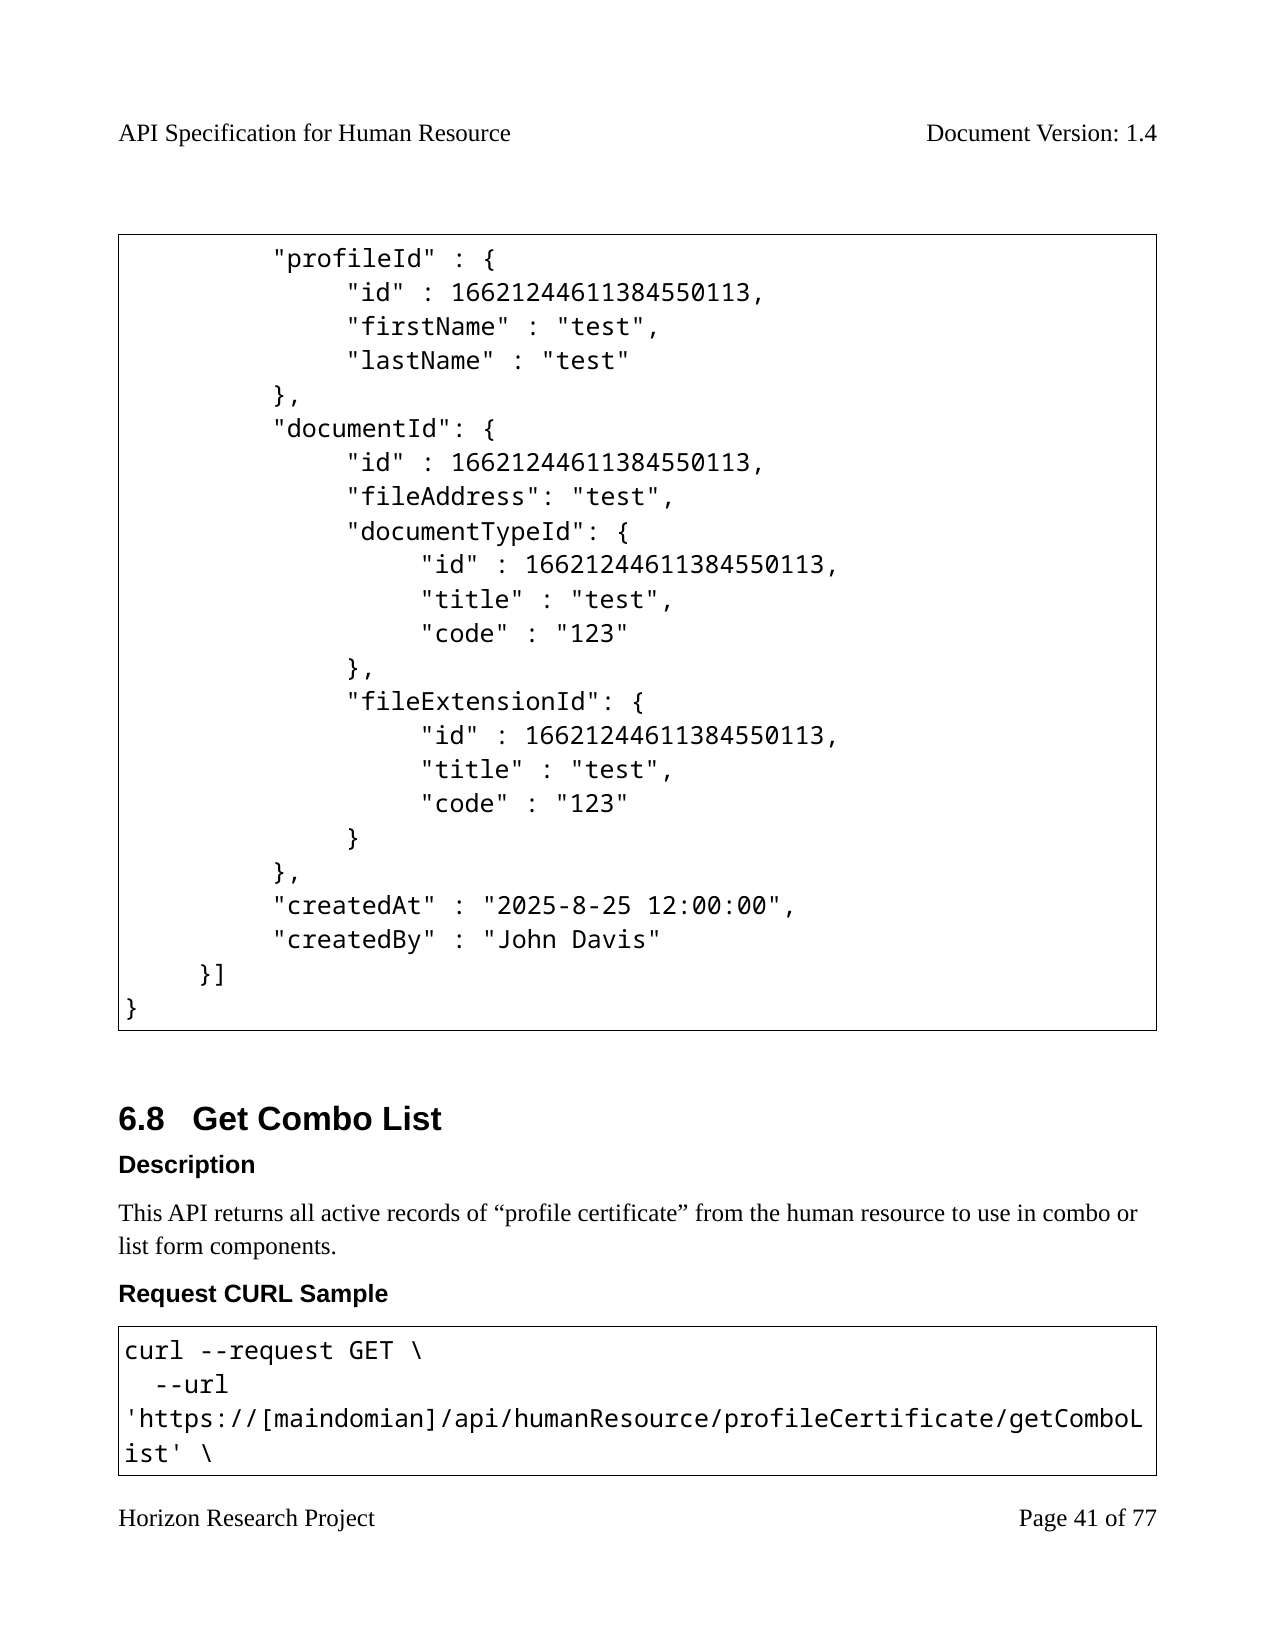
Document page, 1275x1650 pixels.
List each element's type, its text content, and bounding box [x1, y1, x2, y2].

table_header curl --request GET \ --url 'https://[maindomian]/api/humanResource/profileCertificate/getComboList' \ [119, 1327, 1156, 1475]
text Description [118, 1150, 1157, 1179]
text Request CURL Sample [118, 1279, 1157, 1307]
text This API returns all active records of “profile certificate” from the human resource to use in combo or list form components. [118, 1198, 1157, 1260]
subtitle Get Combo List [118, 1099, 1157, 1138]
table_header "profileId" : { "id" : 16621244611384550113, "firstName" : "test", "lastName" : "test" }, "documentId": { "id" : 16621244611384550113, "fileAddress": "test", "documentTypeId": { "id" : 16621244611384550113, "title" : "test", "code" : "123" }, "fileExtensionId": { "id" : 16621244611384550113, "title" : "test", "code" : "123" } }, "createdAt" : "2025-8-25 12:00:00", "createdBy" : "John Davis" }] } [119, 235, 1156, 1030]
